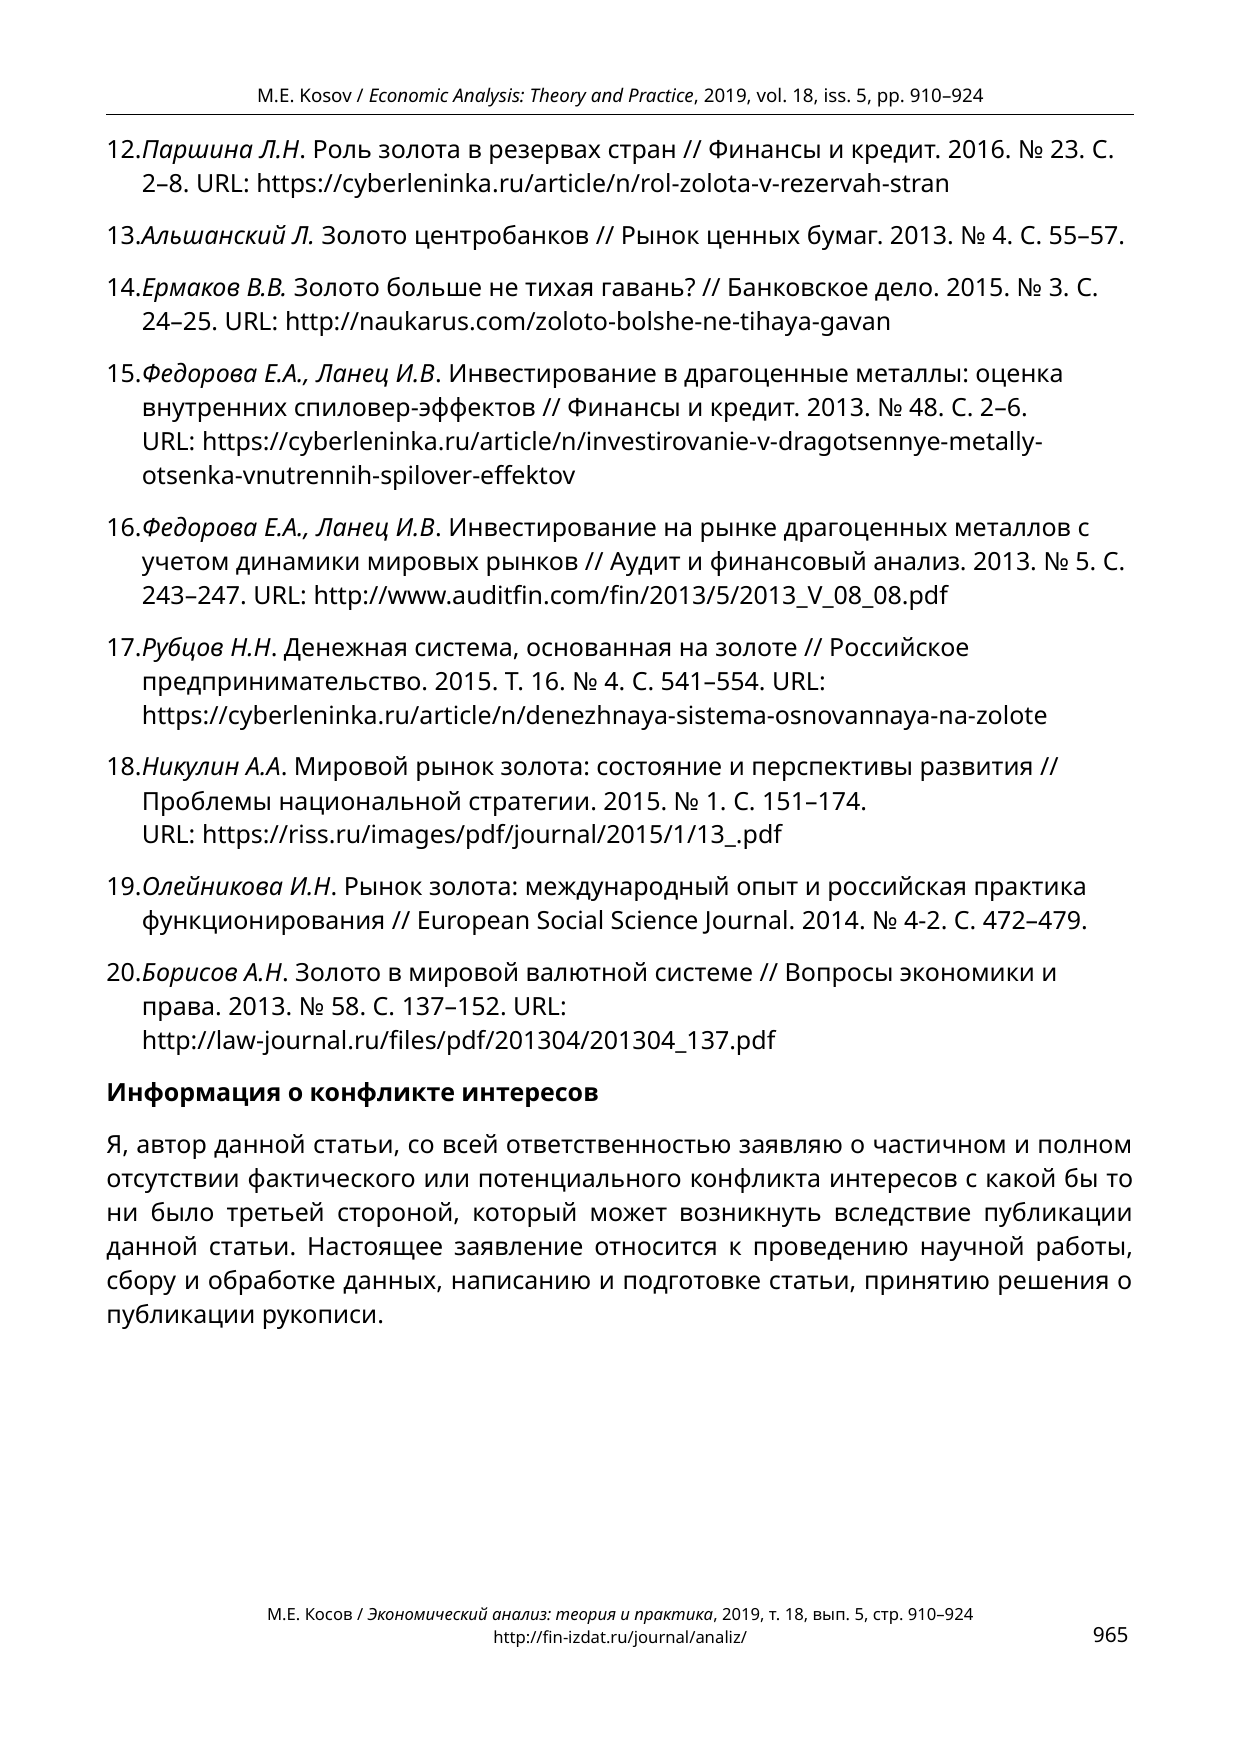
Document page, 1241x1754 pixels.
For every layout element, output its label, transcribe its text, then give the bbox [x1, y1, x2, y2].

list Рубцов Н.Н. Денежная система, основанная на золоте // Российское предпринимательство. 2015. Т. 16. № 4. С. 541–554. URL: https://cyberleninka.ru/article/n/denezhnaya-sistema-osnovannaya-na-zolote [106, 629, 1134, 731]
list Альшанский Л. Золото центробанков // Рынок ценных бумаг. 2013. № 4. С. 55–57. [106, 218, 1134, 252]
text Я, автор данной статьи, со всей ответственностью заявляю о частичном и полном отсутствии фактического или потенциального конфликта интересов с какой бы то ни было третьей стороной, который может возникнуть вследствие публикации данной статьи. Настоящее заявление относится к проведению научной работы, сбору и обработке данных, написанию и подготовке статьи, принятию решения о публикации рукописи. [106, 1126, 1134, 1331]
list Никулин А.А. Мировой рынок золота: состояние и перспективы развития // Проблемы национальной стратегии. 2015. № 1. С. 151–174. URL: https://riss.ru/images/pdf/journal/2015/1/13_.pdf [106, 749, 1134, 851]
text Информация о конфликте интересов [106, 1075, 1134, 1109]
list Федорова Е.А., Ланец И.В. Инвестирование на рынке драгоценных металлов с учетом динамики мировых рынков // Аудит и финансовый анализ. 2013. № 5. С. 243–247. URL: http://www.auditfin.com/fin/2013/5/2013_V_08_08.pdf [106, 509, 1134, 611]
list Олейникова И.Н. Рынок золота: международный опыт и российская практика функционирования // European Social Science Journal. 2014. № 4-2. С. 472–479. [106, 869, 1134, 937]
list Паршина Л.Н. Роль золота в резервах стран // Финансы и кредит. 2016. № 23. С. 2–8. URL: https://cyberleninka.ru/article/n/rol-zolota-v-rezervah-stran [106, 132, 1134, 200]
list Ермаков В.В. Золото больше не тихая гавань? // Банковское дело. 2015. № 3. С. 24–25. URL: http://naukarus.com/zoloto-bolshe-ne-tihaya-gavan [106, 269, 1134, 338]
list Борисов А.Н. Золото в мировой валютной системе // Вопросы экономики и права. 2013. № 58. С. 137–152. URL: http://law-journal.ru/files/pdf/201304/201304_137.pdf [106, 955, 1134, 1057]
list Федорова Е.А., Ланец И.В. Инвестирование в драгоценные металлы: оценка внутренних спиловер-эффектов // Финансы и кредит. 2013. № 48. С. 2–6. URL: https://cyberleninka.ru/article/n/investirovanie-v-dragotsennye-metally-otsenka-vnutrennih-spilover-effektov [106, 355, 1134, 492]
